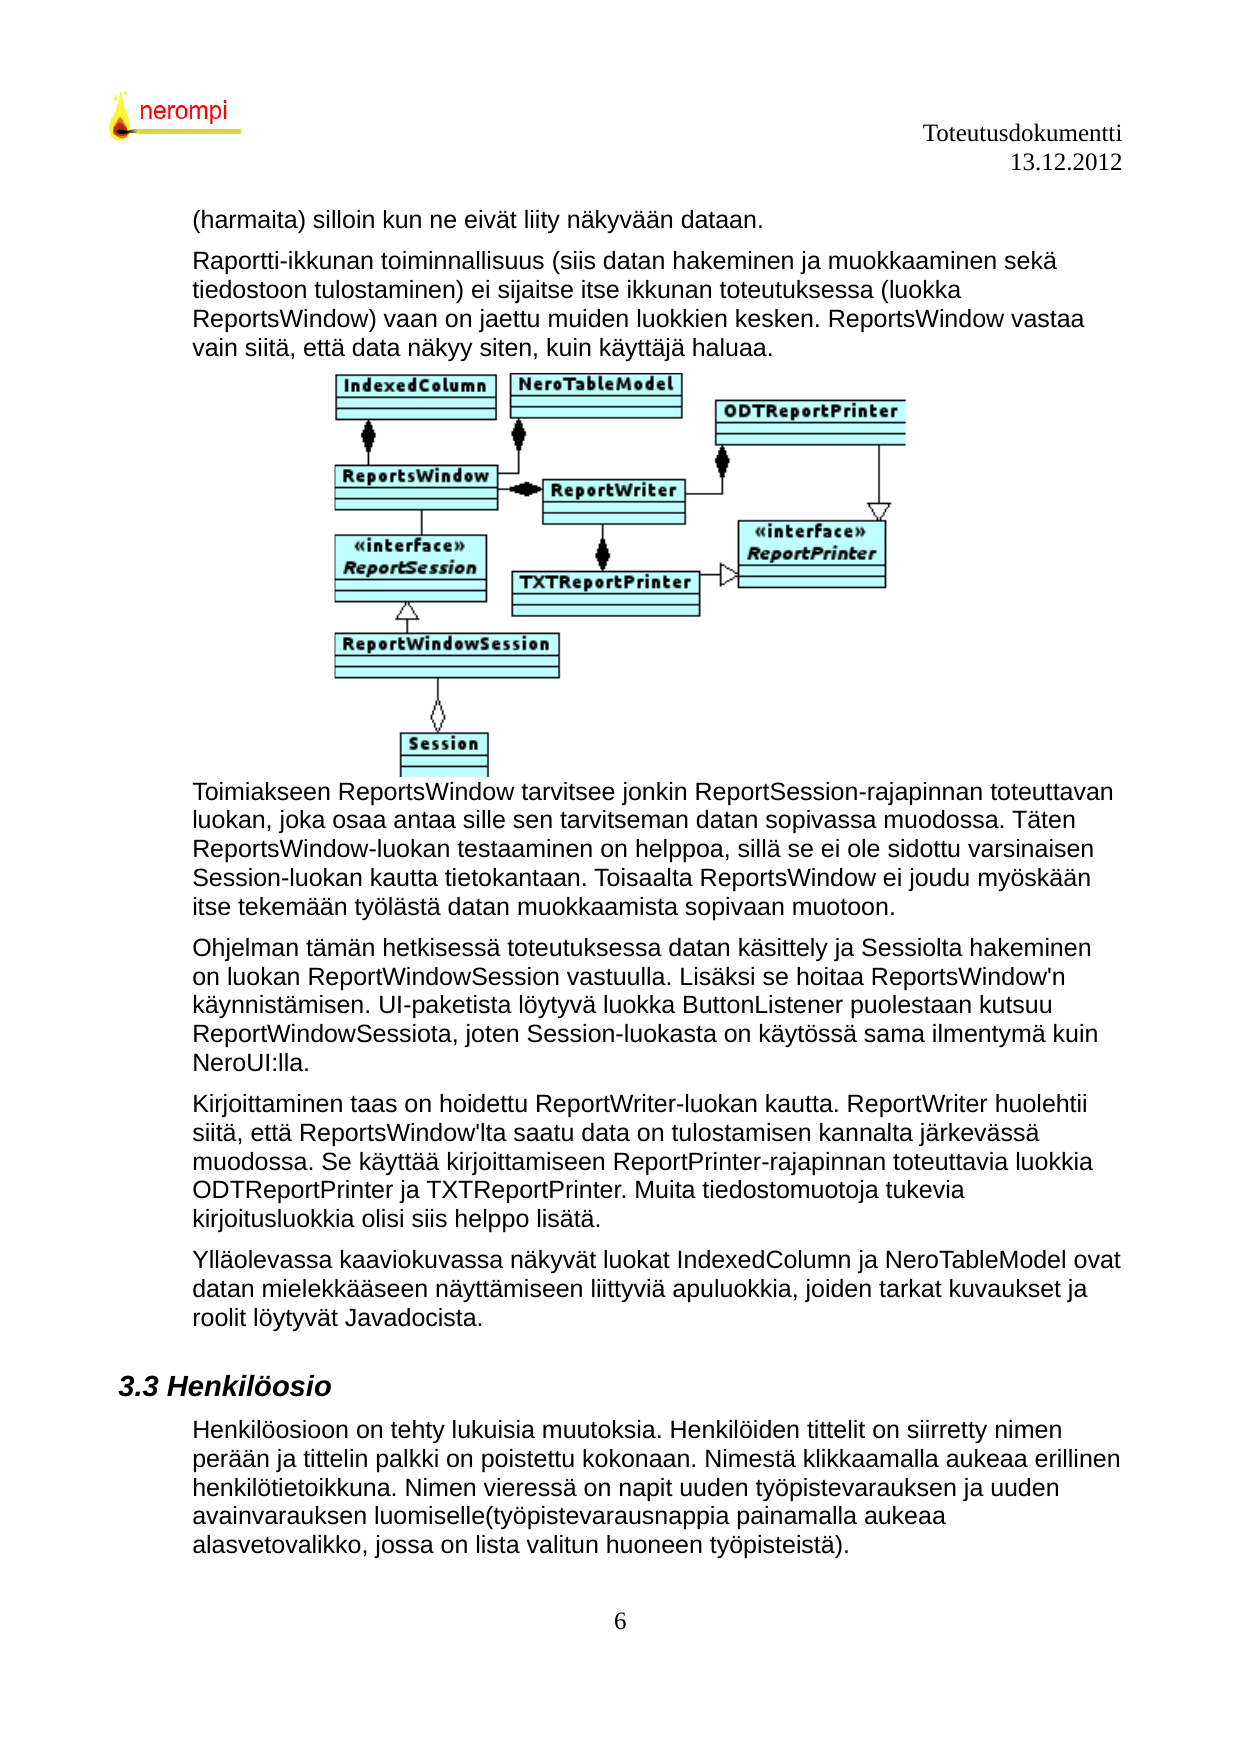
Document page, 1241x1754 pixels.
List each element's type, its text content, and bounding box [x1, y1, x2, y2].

text Raportti-ikkunan toiminnallisuus (siis datan hakeminen ja muokkaaminen sekä tiedostoon tulostaminen) ei sijaitse itse ikkunan toteutuksessa (luokka ReportsWindow) vaan on jaettu muiden luokkien kesken. ReportsWindow vastaa vain siitä, että data näkyy siten, kuin käyttäjä haluaa. [192, 246, 1122, 361]
text Ohjelman tämän hetkisessä toteutuksessa datan käsittely ja Sessiolta hakeminen on luokan ReportWindowSession vastuulla. Lisäksi se hoitaa ReportsWindow'n käynnistämisen. UI-paketista löytyvä luokka ButtonListener puolestaan kutsuu ReportWindowSessiota, joten Session-luokasta on käytössä sama ilmentymä kuin NeroUI:lla. [192, 933, 1122, 1076]
text Ylläolevassa kaaviokuvassa näkyvät luokat IndexedColumn ja NeroTableModel ovat datan mielekkääseen näyttämiseen liittyviä apuluokkia, joiden tarkat kuvaukset ja roolit löytyvät Javadocista. [192, 1245, 1122, 1331]
text Kirjoittaminen taas on hoidettu ReportWriter-luokan kautta. ReportWriter huolehtii siitä, että ReportsWindow'lta saatu data on tulostamisen kannalta järkevässä muodossa. Se käyttää kirjoittamiseen ReportPrinter-rajapinnan toteuttavia luokkia ODTReportPrinter ja TXTReportPrinter. Muita tiedostomuotoja tukevia kirjoitusluokkia olisi siis helppo lisätä. [192, 1089, 1122, 1233]
picture [334, 373, 906, 777]
text Toimiakseen ReportsWindow tarvitsee jonkin ReportSession-rajapinnan toteuttavan luokan, joka osaa antaa sille sen tarvitseman datan sopivassa muodossa. Täten ReportsWindow-luokan testaaminen on helppoa, sillä se ei ole sidottu varsinaisen Session-luokan kautta tietokantaan. Toisaalta ReportsWindow ei joudu myöskään itse tekemään työlästä datan muokkaamista sopivaan muotoon. [192, 777, 1122, 920]
text Henkilöosioon on tehty lukuisia muutoksia. Henkilöiden tittelit on siirretty nimen perään ja tittelin palkki on poistettu kokonaan. Nimestä klikkaamalla aukeaa erillinen henkilötietoikkuna. Nimen vieressä on napit uuden työpistevarauksen ja uuden avainvarauksen luomiselle(työpistevarausnappia painamalla aukeaa alasvetovalikko, jossa on lista valitun huoneen työpisteistä). [192, 1415, 1122, 1559]
text (harmaita) silloin kun ne eivät liity näkyvään dataan. [192, 205, 1122, 234]
picture [107, 86, 255, 145]
subtitle 3.3 Henkilöosio [118, 1369, 1122, 1402]
